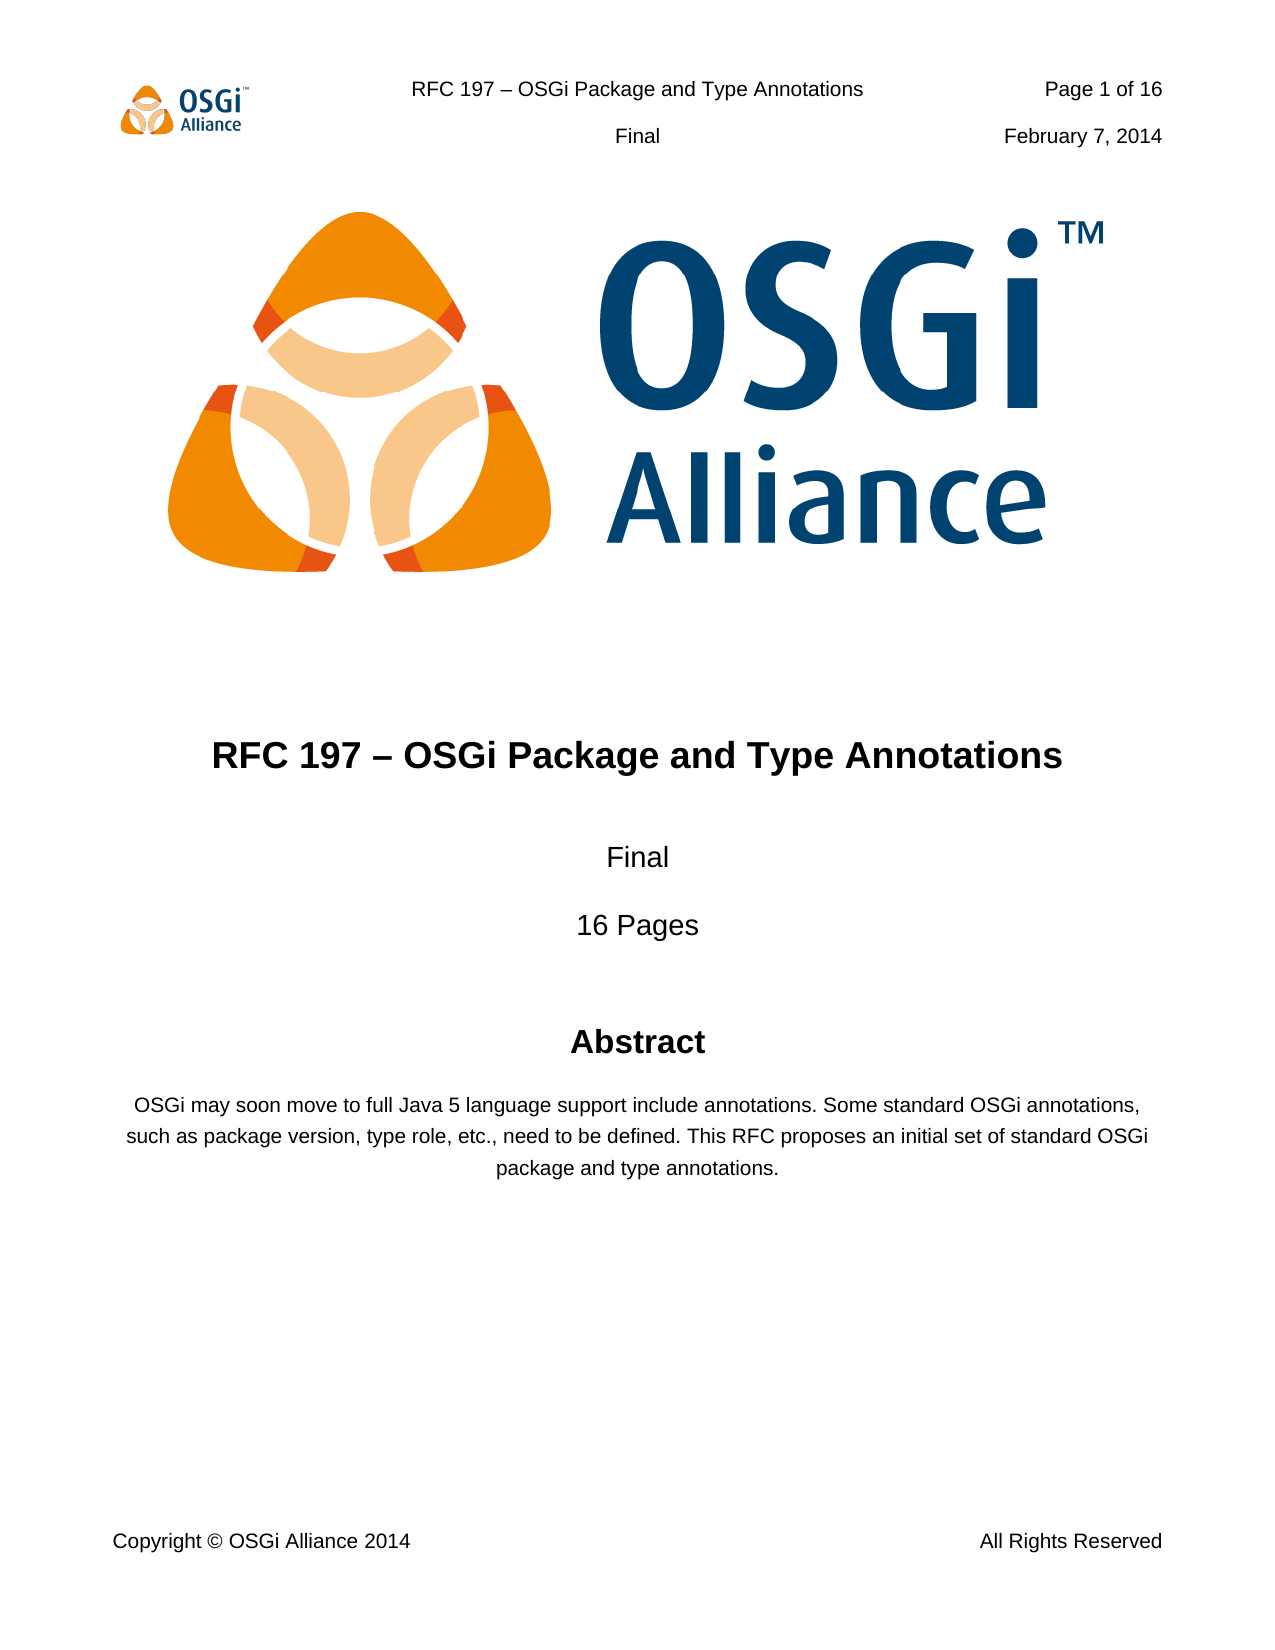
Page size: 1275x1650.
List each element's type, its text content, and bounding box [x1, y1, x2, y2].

text Abstract [112, 1022, 1162, 1061]
title Final 16 Pages [112, 841, 1162, 941]
picture [112, 158, 1163, 626]
text OSGi may soon move to full Java 5 language support include annotations. Some standard OSGi annotations, such as package version, type role, etc., need to be defined. This RFC proposes an initial set of standard OSGi package and type annotations. [112, 1086, 1162, 1179]
picture [113, 78, 257, 142]
title RFC 197 – OSGi Package and Type Annotations [112, 733, 1162, 776]
